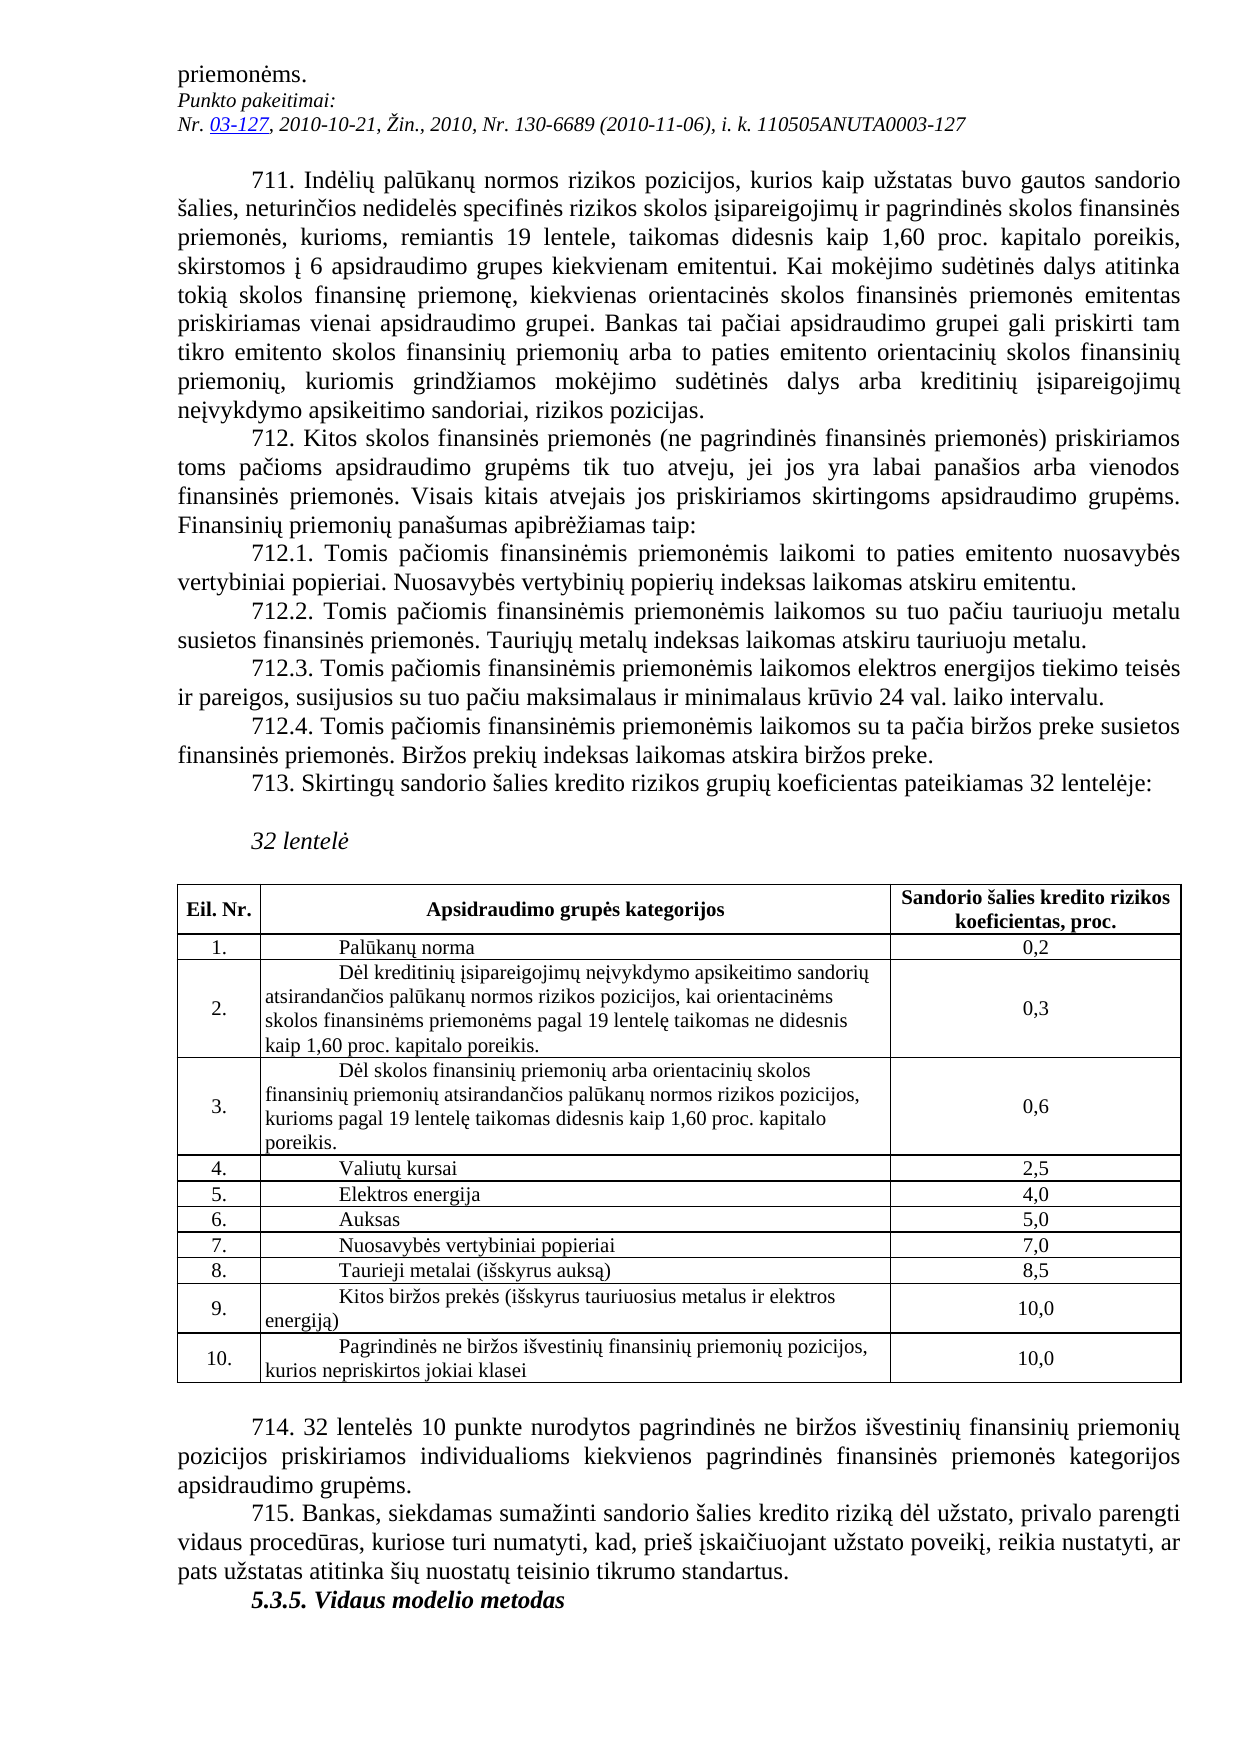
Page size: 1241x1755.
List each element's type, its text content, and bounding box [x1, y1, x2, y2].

table_cell 2. [178, 960, 260, 1057]
text 713. Skirtingų sandorio šalies kredito rizikos grupių koeficientas pateikiamas 32 lentelėje: [177, 768, 1181, 797]
table_cell 8. [256, 1258, 260, 1282]
text 712.2. Tomis pačiomis finansinėmis priemonėmis laikomos su tuo pačiu tauriuoju metalu susietos finansinės priemonės. Tauriųjų metalų indeksas laikomas atskiru tauriuoju metalu. [177, 596, 1181, 653]
table_cell 10. [178, 1334, 260, 1382]
table_cell 0,3 [891, 960, 1180, 1057]
table_header Eil. Nr. [178, 885, 260, 933]
text 712. Kitos skolos finansinės priemonės (ne pagrindinės finansinės priemonės) priskiriamos toms pačioms apsidraudimo grupėms tik tuo atveju, jei jos yra labai panašios arba vienodos finansinės priemonės. Visais kitais atvejais jos priskiriamos skirtingoms apsidraudimo grupėms. Finansinių priemonių panašumas apibrėžiamas taip: [177, 423, 1181, 538]
table_cell 4. [256, 1156, 260, 1180]
table_cell 9. [178, 1284, 260, 1332]
text 715. Bankas, siekdamas sumažinti sandorio šalies kredito riziką dėl užstato, privalo parengti vidaus procedūras, kuriose turi numatyti, kad, prieš įskaičiuojant užstato poveikį, reikia nustatyti, ar pats užstatas atitinka šių nuostatų teisinio tikrumo standartus. [177, 1498, 1181, 1585]
text Punkto pakeitimai: [177, 88, 1181, 112]
text Nr. 03-127, 2010-10-21, Žin., 2010, Nr. 130-6689 (2010-11-06), i. k. 110505ANUTA0003-127 [177, 112, 1181, 136]
table_cell 1. [256, 935, 260, 959]
table_cell 3. [178, 1058, 260, 1154]
text 5.3.5. Vidaus modelio metodas [177, 1585, 1181, 1613]
table_cell 7. [256, 1233, 260, 1257]
table_cell 10,0 [891, 1334, 1180, 1382]
table_cell 0,6 [891, 1058, 1180, 1154]
table_header Apsidraudimo grupės kategorijos [261, 885, 890, 933]
text 32 lentelė [177, 826, 1181, 855]
text 711. Indėlių palūkanų normos rizikos pozicijos, kurios kaip užstatas buvo gautos sandorio šalies, neturinčios nedidelės specifinės rizikos skolos įsipareigojimų ir pagrindinės skolos finansinės priemonės, kurioms, remiantis 19 lentele, taikomas didesnis kaip 1,60 proc. kapitalo poreikis, skirstomos į 6 apsidraudimo grupes kiekvienam emitentui. Kai mokėjimo sudėtinės dalys atitinka tokią skolos finansinę priemonę, kiekvienas orientacinės skolos finansinės priemonės emitentas priskiriamas vienai apsidraudimo grupei. Bankas tai pačiai apsidraudimo grupei gali priskirti tam tikro emitento skolos finansinių priemonių arba to paties emitento orientacinių skolos finansinių priemonių, kuriomis grindžiamos mokėjimo sudėtinės dalys arba kreditinių įsipareigojimų neįvykdymo apsikeitimo sandoriai, rizikos pozicijas. [177, 165, 1181, 423]
text priemonėms. [177, 59, 1181, 88]
text 714. 32 lentelės 10 punkte nurodytos pagrindinės ne biržos išvestinių finansinių priemonių pozicijos priskiriamos individualioms kiekvienos pagrindinės finansinės priemonės kategorijos apsidraudimo grupėms. [177, 1412, 1181, 1498]
table_cell 5. [256, 1182, 260, 1206]
table_cell 6. [256, 1207, 260, 1231]
text 712.1. Tomis pačiomis finansinėmis priemonėmis laikomi to paties emitento nuosavybės vertybiniai popieriai. Nuosavybės vertybinių popierių indeksas laikomas atskiru emitentu. [177, 538, 1181, 596]
text 712.4. Tomis pačiomis finansinėmis priemonėmis laikomos su ta pačia biržos preke susietos finansinės priemonės. Biržos prekių indeksas laikomas atskira biržos preke. [177, 711, 1181, 768]
table_cell 10,0 [891, 1284, 1180, 1332]
text 712.3. Tomis pačiomis finansinėmis priemonėmis laikomos elektros energijos tiekimo teisės ir pareigos, susijusios su tuo pačiu maksimalaus ir minimalaus krūvio 24 val. laiko intervalu. [177, 653, 1181, 711]
